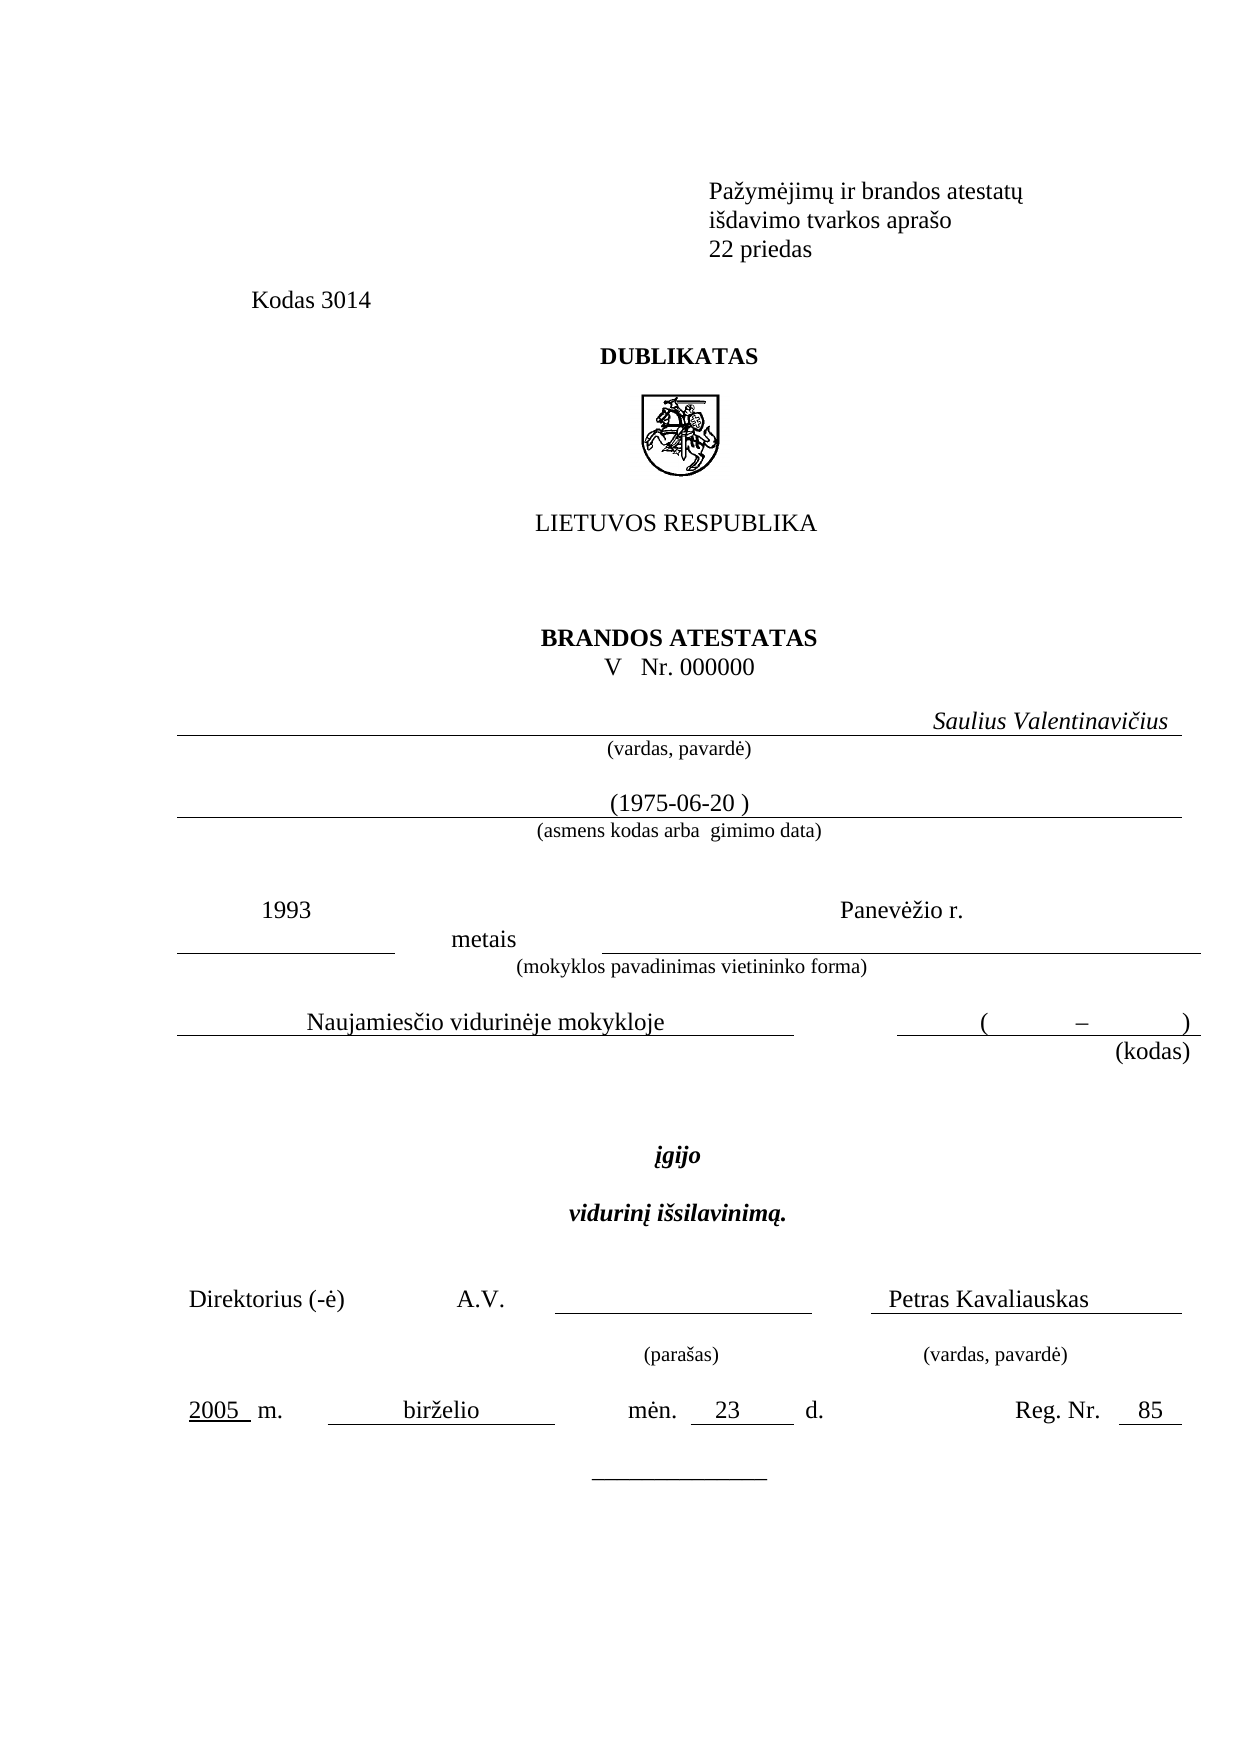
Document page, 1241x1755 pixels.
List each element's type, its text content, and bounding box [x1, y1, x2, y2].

table_header 23 [691, 1395, 764, 1424]
table_header [177, 843, 1201, 895]
text BRANDOS ATESTATAS [177, 623, 1181, 652]
table_cell Panevėžio r. [602, 895, 1201, 953]
table_header [812, 1284, 871, 1313]
table_cell ( – ) [897, 1007, 1201, 1035]
text (asmens kodas arba gimimo data) [177, 818, 1181, 842]
table_header mėn. [617, 1395, 691, 1424]
table_header [555, 1284, 812, 1313]
table_header [764, 1395, 794, 1424]
table_header d. [794, 1395, 1004, 1424]
table_header 2005 m. [177, 1395, 303, 1424]
text (vardas, pavardė) [177, 736, 1181, 760]
table_header Saulius Valentinavičius [177, 710, 1182, 735]
table_header Reg. Nr. [1004, 1395, 1119, 1424]
table_header Direktorius (-ė) A.V. [177, 1284, 555, 1313]
text Pažymėjimų ir brandos atestatų [177, 176, 1181, 205]
text LIETUVOS RESPUBLIKA [177, 508, 1181, 537]
text Kodas 3014 [177, 285, 1181, 314]
text įgijo [177, 1140, 1181, 1169]
table_cell 1993 [177, 895, 395, 953]
table_header birželio [328, 1395, 555, 1424]
table_header 85 [1119, 1395, 1182, 1424]
text 22 priedas [177, 234, 1181, 263]
table_header Petras Kavaliauskas [871, 1284, 1182, 1313]
text V Nr. 000000 [177, 652, 1181, 681]
table_cell Naujamiesčio vidurinėje mokykloje [177, 1007, 794, 1035]
table_cell metais [395, 895, 572, 953]
text DUBLIKATAS [177, 342, 1181, 369]
text ______________ [177, 1454, 1181, 1482]
table_cell [794, 1007, 897, 1035]
text išdavimo tvarkos aprašo [177, 205, 1181, 234]
text (parašas) (vardas, pavardė) [177, 1342, 1181, 1366]
table_header (1975-06-20 ) [177, 789, 1182, 817]
table_cell (mokyklos pavadinimas vietininko forma) [177, 953, 1201, 1007]
text vidurinį išsilavinimą. [177, 1198, 1181, 1226]
table_cell (kodas) [177, 1035, 1201, 1111]
table_header [555, 1395, 617, 1424]
table_header [303, 1395, 328, 1424]
table_cell [573, 895, 602, 953]
